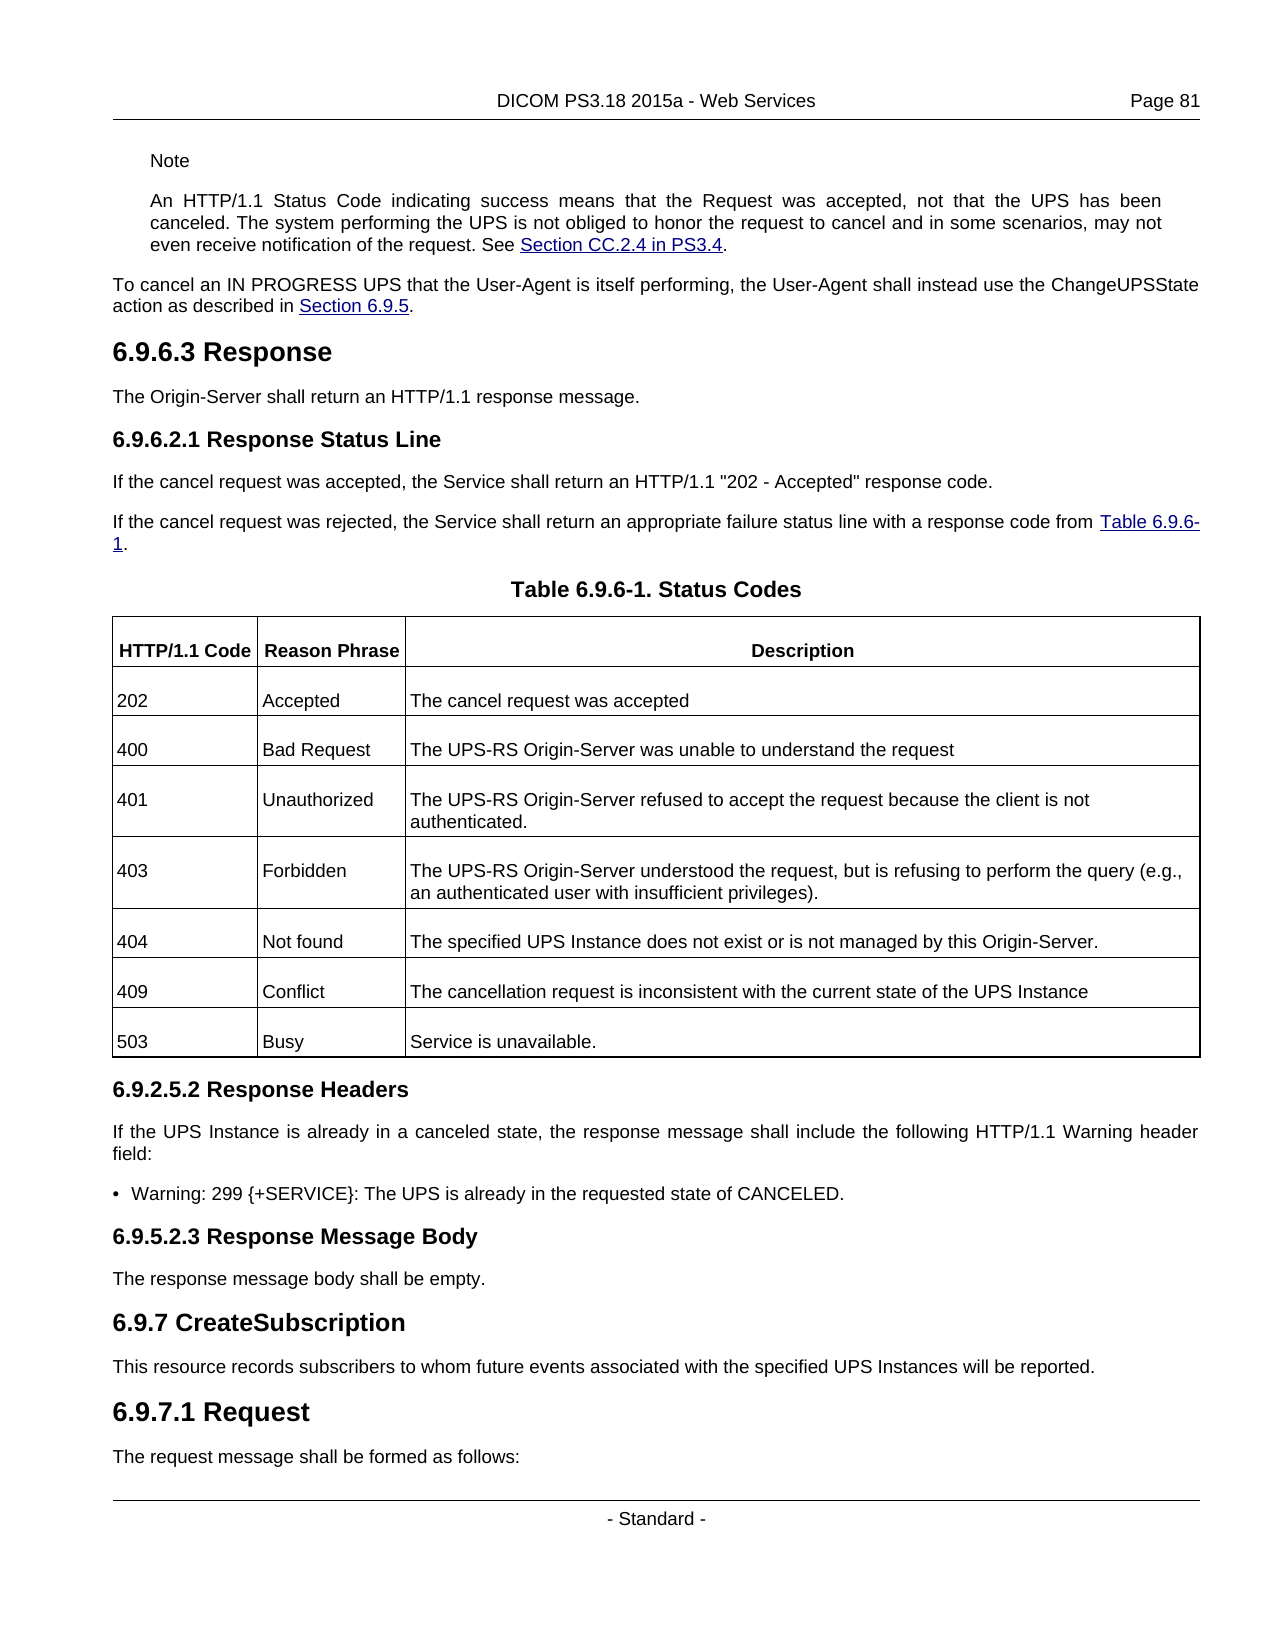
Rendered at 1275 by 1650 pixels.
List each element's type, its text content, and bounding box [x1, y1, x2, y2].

text 6.9.2.5.2 Response Headers [112, 1076, 1200, 1102]
text If the cancel request was rejected, the Service shall return an appropriate failure status line with a response code from Table 6.9.6-1. [112, 511, 1200, 554]
table_header HTTP/1.1 Code [113, 617, 257, 666]
text This resource records subscribers to whom future events associated with the specified UPS Instances will be reported. [112, 1355, 1200, 1377]
table_cell 503 [113, 1008, 257, 1056]
table_cell Bad Request [258, 716, 405, 765]
table_cell Busy [258, 1008, 405, 1056]
text 6.9.6.3 Response [112, 336, 1200, 367]
text Table 6.9.6-1. Status Codes [112, 576, 1200, 602]
table_cell The UPS-RS Origin-Server understood the request, but is refusing to perform the query (e.g., an authenticated user with insufficient privileges). [406, 837, 1199, 907]
text The request message shall be formed as follows: [112, 1446, 1200, 1467]
text 6.9.7 CreateSubscription [112, 1308, 1200, 1337]
list Warning: 299 {+SERVICE}: The UPS is already in the requested state of CANCELED. [112, 1183, 1200, 1204]
table_cell 400 [113, 716, 257, 765]
table_header Reason Phrase [258, 617, 405, 666]
table_cell Conflict [258, 958, 405, 1007]
text 6.9.5.2.3 Response Message Body [112, 1223, 1200, 1249]
table_cell The cancellation request is inconsistent with the current state of the UPS Instance [406, 958, 1199, 1007]
table_cell Unauthorized [258, 766, 405, 836]
text Note [150, 150, 1162, 172]
table_cell The cancel request was accepted [406, 667, 1199, 715]
text The response message body shall be empty. [112, 1268, 1200, 1289]
text If the cancel request was accepted, the Service shall return an HTTP/1.1 "202 - Accepted" response code. [112, 471, 1200, 492]
table_cell 202 [113, 667, 257, 715]
table_cell Accepted [258, 667, 405, 715]
text 6.9.7.1 Request [112, 1396, 1200, 1427]
table_cell Service is unavailable. [406, 1008, 1199, 1056]
table_cell The UPS-RS Origin-Server refused to accept the request because the client is not authenticated. [406, 766, 1199, 836]
text If the UPS Instance is already in a canceled state, the response message shall include the following HTTP/1.1 Warning header field: [112, 1121, 1200, 1164]
table_cell 409 [113, 958, 257, 1007]
text The Origin-Server shall return an HTTP/1.1 response message. [112, 386, 1200, 407]
table_header Description [406, 617, 1199, 666]
table_cell 401 [113, 766, 257, 836]
table_cell The specified UPS Instance does not exist or is not managed by this Origin-Server. [406, 909, 1199, 957]
text 6.9.6.2.1 Response Status Line [112, 426, 1200, 452]
table_cell 404 [113, 909, 257, 957]
table_cell Not found [258, 909, 405, 957]
text To cancel an IN PROGRESS UPS that the User-Agent is itself performing, the User-Agent shall instead use the ChangeUPSState action as described in Section 6.9.5. [112, 274, 1200, 317]
table_cell 403 [113, 837, 257, 907]
table_cell Forbidden [258, 837, 405, 907]
table_cell The UPS-RS Origin-Server was unable to understand the request [406, 716, 1199, 765]
text An HTTP/1.1 Status Code indicating success means that the Request was accepted, not that the UPS has been canceled. The system performing the UPS is not obliged to honor the request to cancel and in some scenarios, may not even receive notification of the request. See Section CC.2.4 in PS3.4. [150, 190, 1162, 255]
